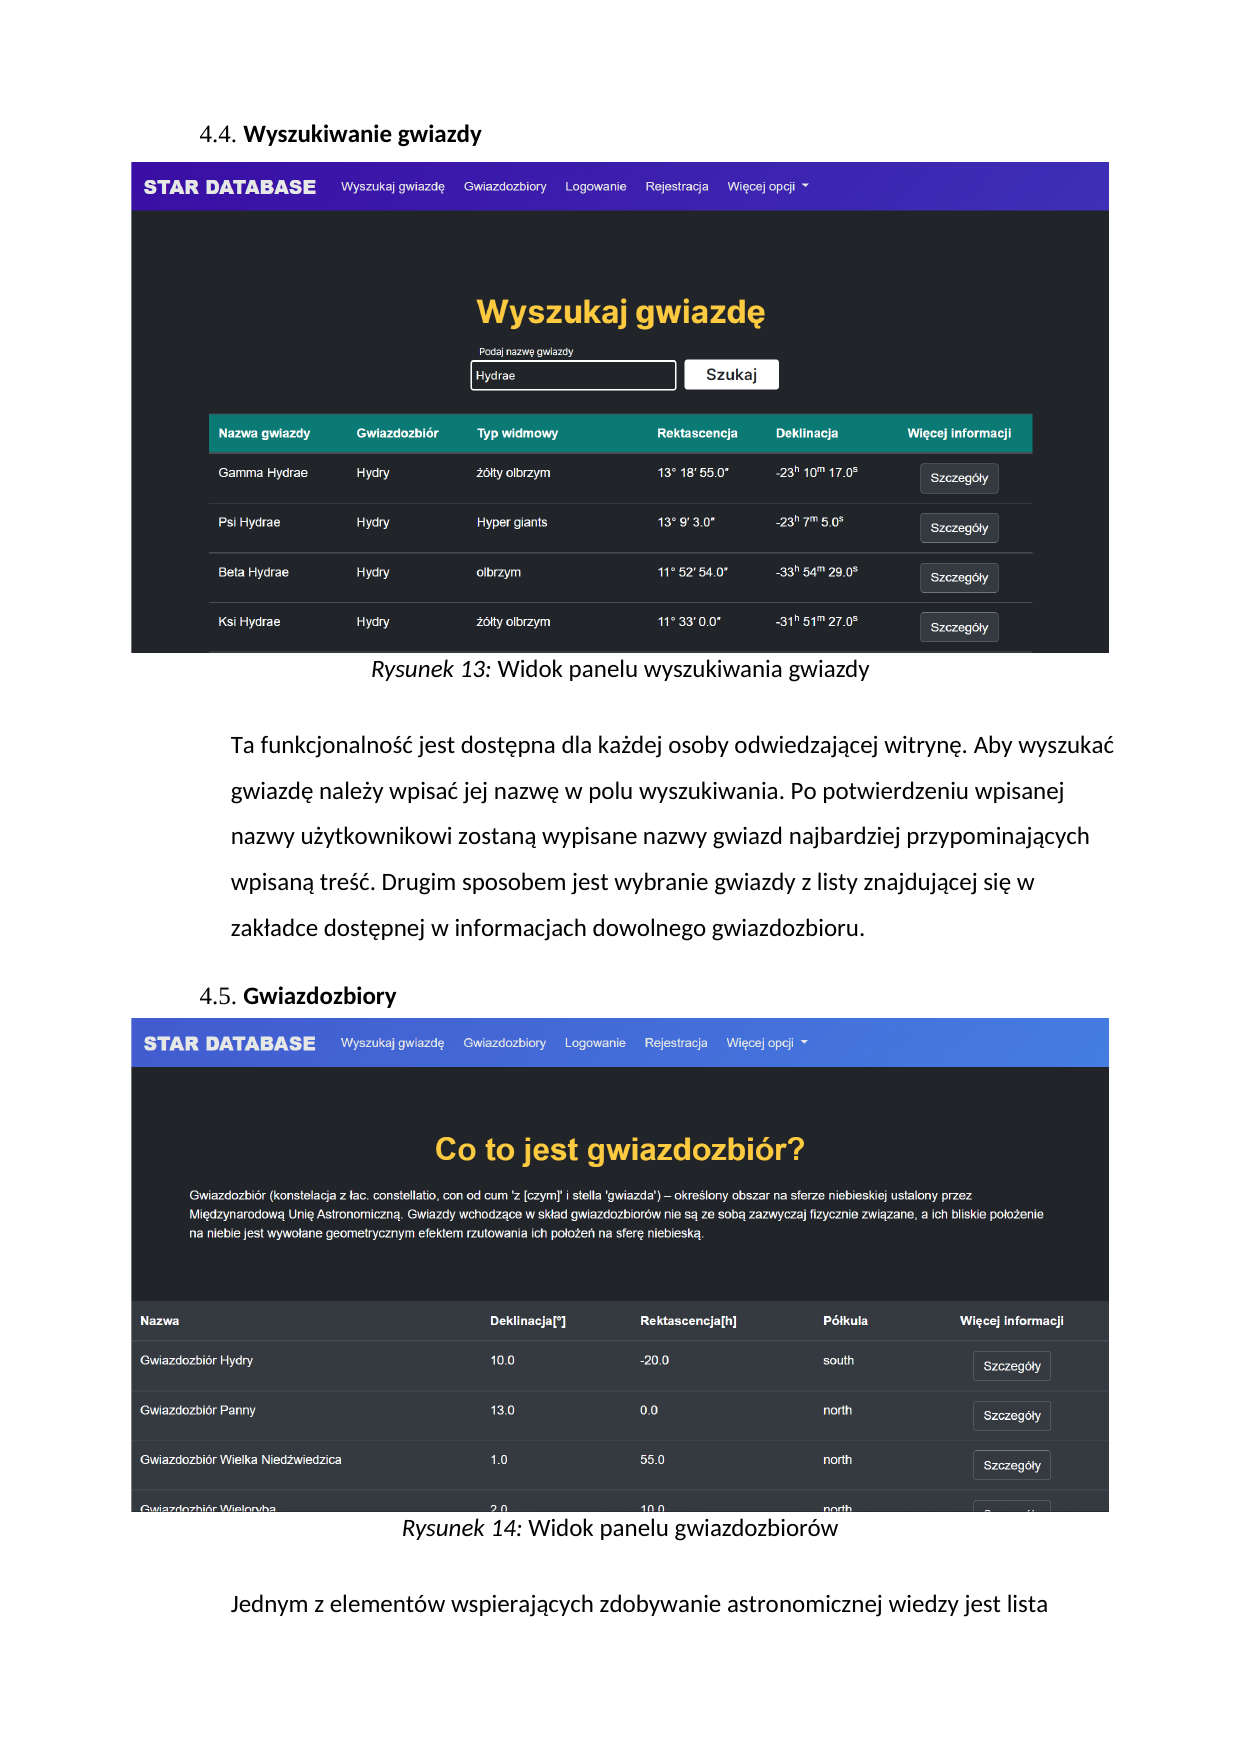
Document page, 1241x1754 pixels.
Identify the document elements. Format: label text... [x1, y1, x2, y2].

picture [131, 162, 1109, 653]
list Gwiazdozbiory Jednym z elementów wspierających zdobywanie astronomicznej wiedzy jest lista [193, 981, 1122, 1619]
list Rysunek 14: Widok panelu gwiazdozbiorów [131, 1512, 1109, 1543]
picture [131, 1018, 1109, 1512]
list Wyszukiwanie gwiazdy Ta funkcjonalność jest dostępna dla każdej osoby odwiedzającej witrynę. Aby wyszukać gwiazdę należy wpisać jej nazwę w polu wyszukiwania. Po potwierdzeniu wpisanej nazwy użytkownikowi zostaną wypisane nazwy gwiazd najbardziej przypominających wpisaną treść. Drugim sposobem jest wybranie gwiazdy z listy znajdującej się w zakładce dostępnej w informacjach dowolnego gwiazdozbioru. [193, 118, 1122, 942]
list Rysunek 13: Widok panelu wyszukiwania gwiazdy [131, 653, 1109, 683]
